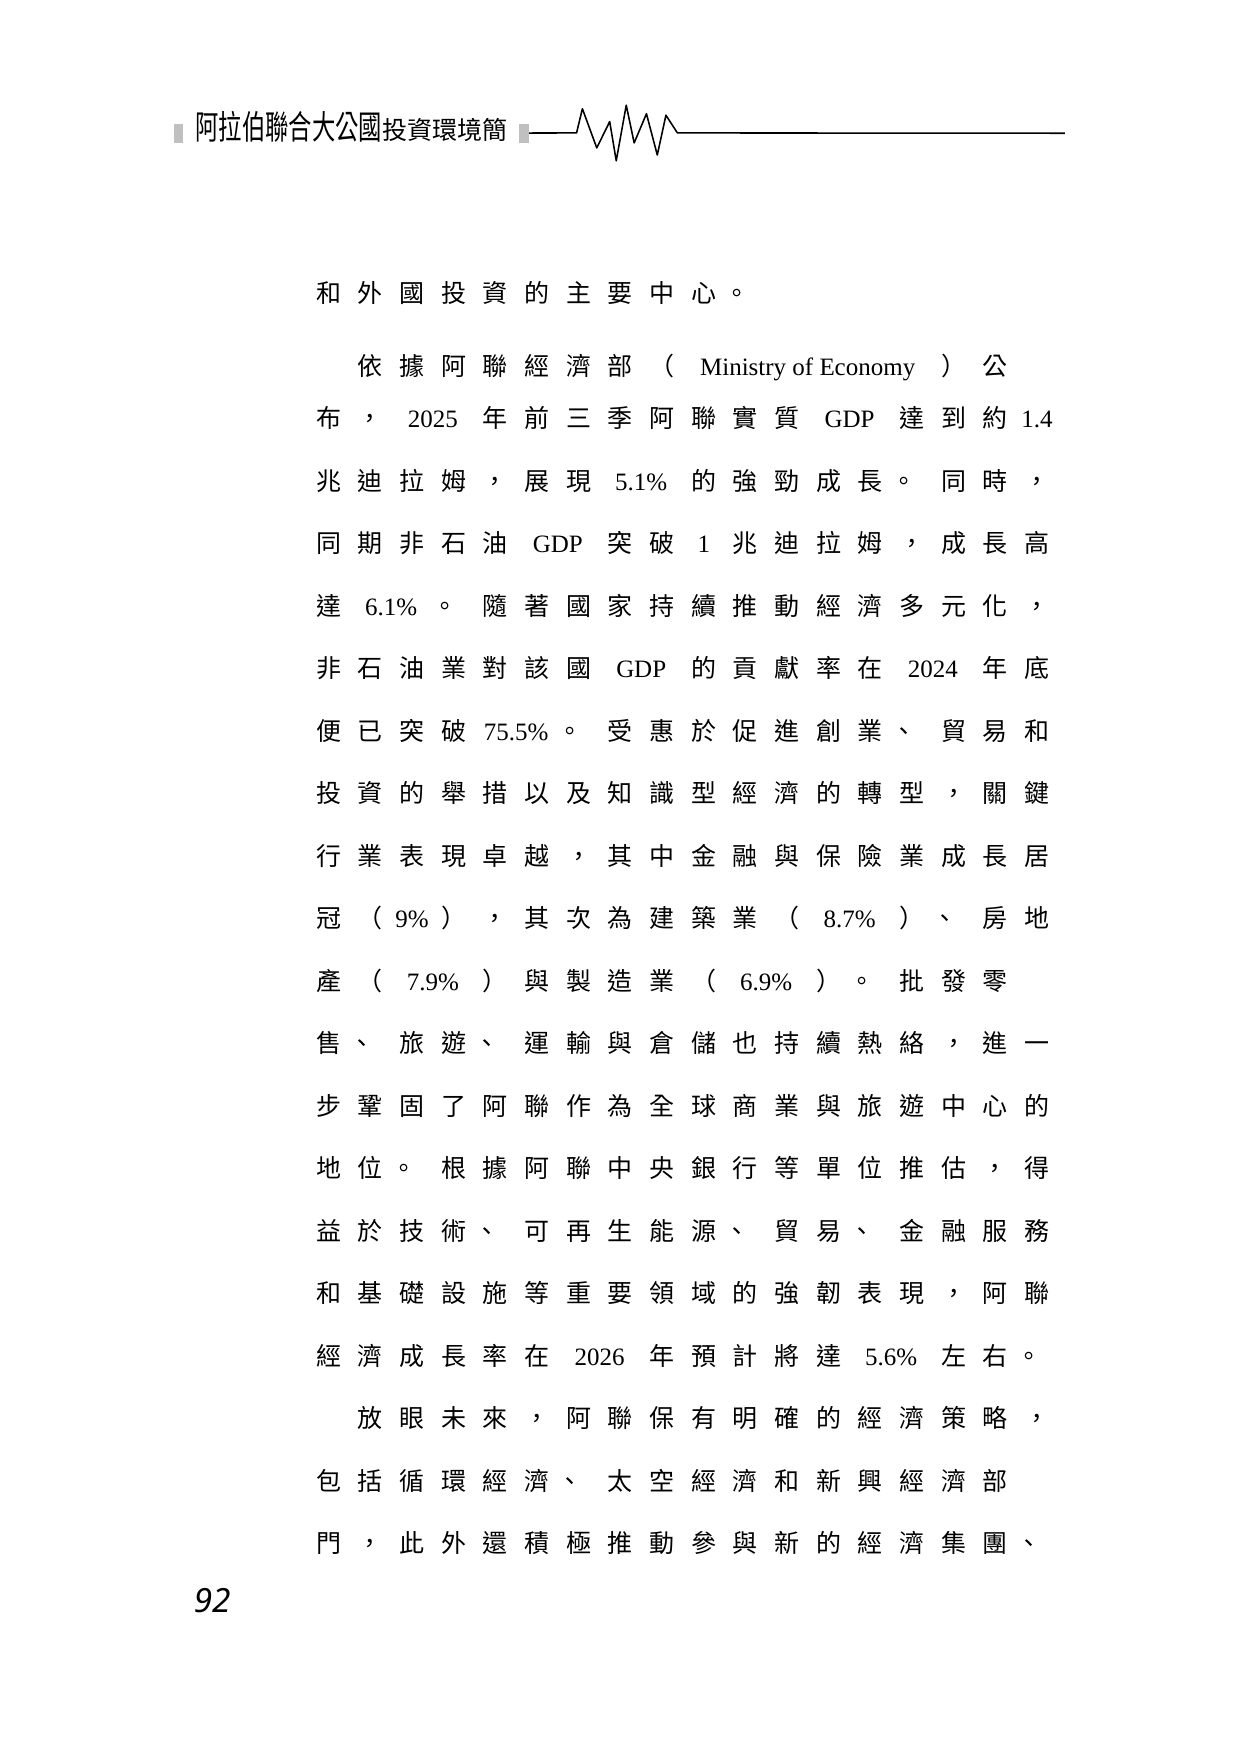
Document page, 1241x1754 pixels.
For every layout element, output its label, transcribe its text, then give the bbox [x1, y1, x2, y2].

text 和外國投資的主要中心。 [281, 250, 1058, 313]
text 放眼未來，阿聯保有明確的經濟策略，包括循環經濟、太空經濟和新興經濟部門，此外還積極推動參與新的經濟集團、 [281, 1375, 1058, 1563]
text 依據阿聯經濟部（Ministry of Economy）公布，2025年前三季阿聯實質GDP達到約1.4兆迪拉姆，展現5.1%的強勁成長。同時，同期非石油GDP突破1兆迪拉姆，成長高達6.1%。隨著國家持續推動經濟多元化，非石油業對該國GDP的貢獻率在2024年底便已突破75.5%。受惠於促進創業、貿易和投資的舉措以及知識型經濟的轉型，關鍵行業表現卓越，其中金融與保險業成長居冠（9%），其次為建築業（8.7%）、房地產（7.9%）與製造業（6.9%）。批發零售、旅遊、運輸與倉儲也持續熱絡，進一步鞏固了阿聯作為全球商業與旅遊中心的地位。根據阿聯中央銀行等單位推估，得益於技術、可再生能源、貿易、金融服務和基礎設施等重要領域的強韌表現，阿聯經濟成長率在2026年預計將達5.6%左右。 [281, 313, 1058, 1375]
